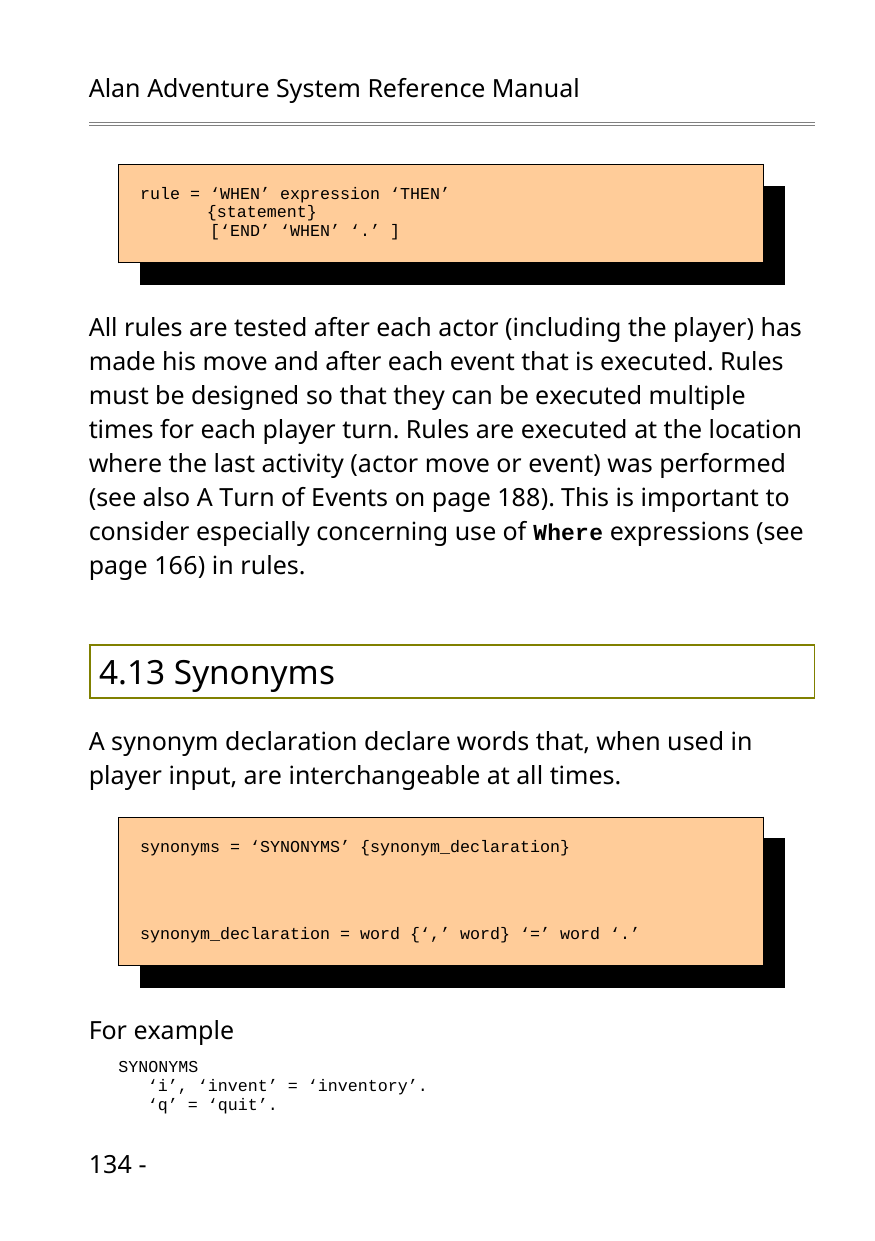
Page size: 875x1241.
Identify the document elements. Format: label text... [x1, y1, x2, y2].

text synonyms = ‘SYNONYMS’ {synonym_declaration} [119, 818, 763, 857]
subtitle Synonyms [91, 646, 814, 697]
text synonym_declaration = word {‘,’ word} ‘=’ word ‘.’ [119, 904, 763, 965]
text SYNONYMS ‘i’, ‘invent’ = ‘inventory’. ‘q’ = ‘quit’. [118, 1059, 815, 1115]
text For example [88, 1013, 815, 1047]
text A synonym declaration declare words that, when used in player input, are interchangeable at all times. [88, 724, 815, 792]
text rule = ‘WHEN’ expression ‘THEN’ {statement} [‘END’ ‘WHEN’ ‘.’ ] [119, 165, 763, 262]
text All rules are tested after each actor (including the player) has made his move and after each event that is executed. Rules must be designed so that they can be executed multiple times for each player turn. Rules are executed at the location where the last activity (actor move or event) was performed (see also A Turn of Events on page 156). This is important to consider especially concerning use of Where expressions (see page 140) in rules. [88, 310, 815, 582]
